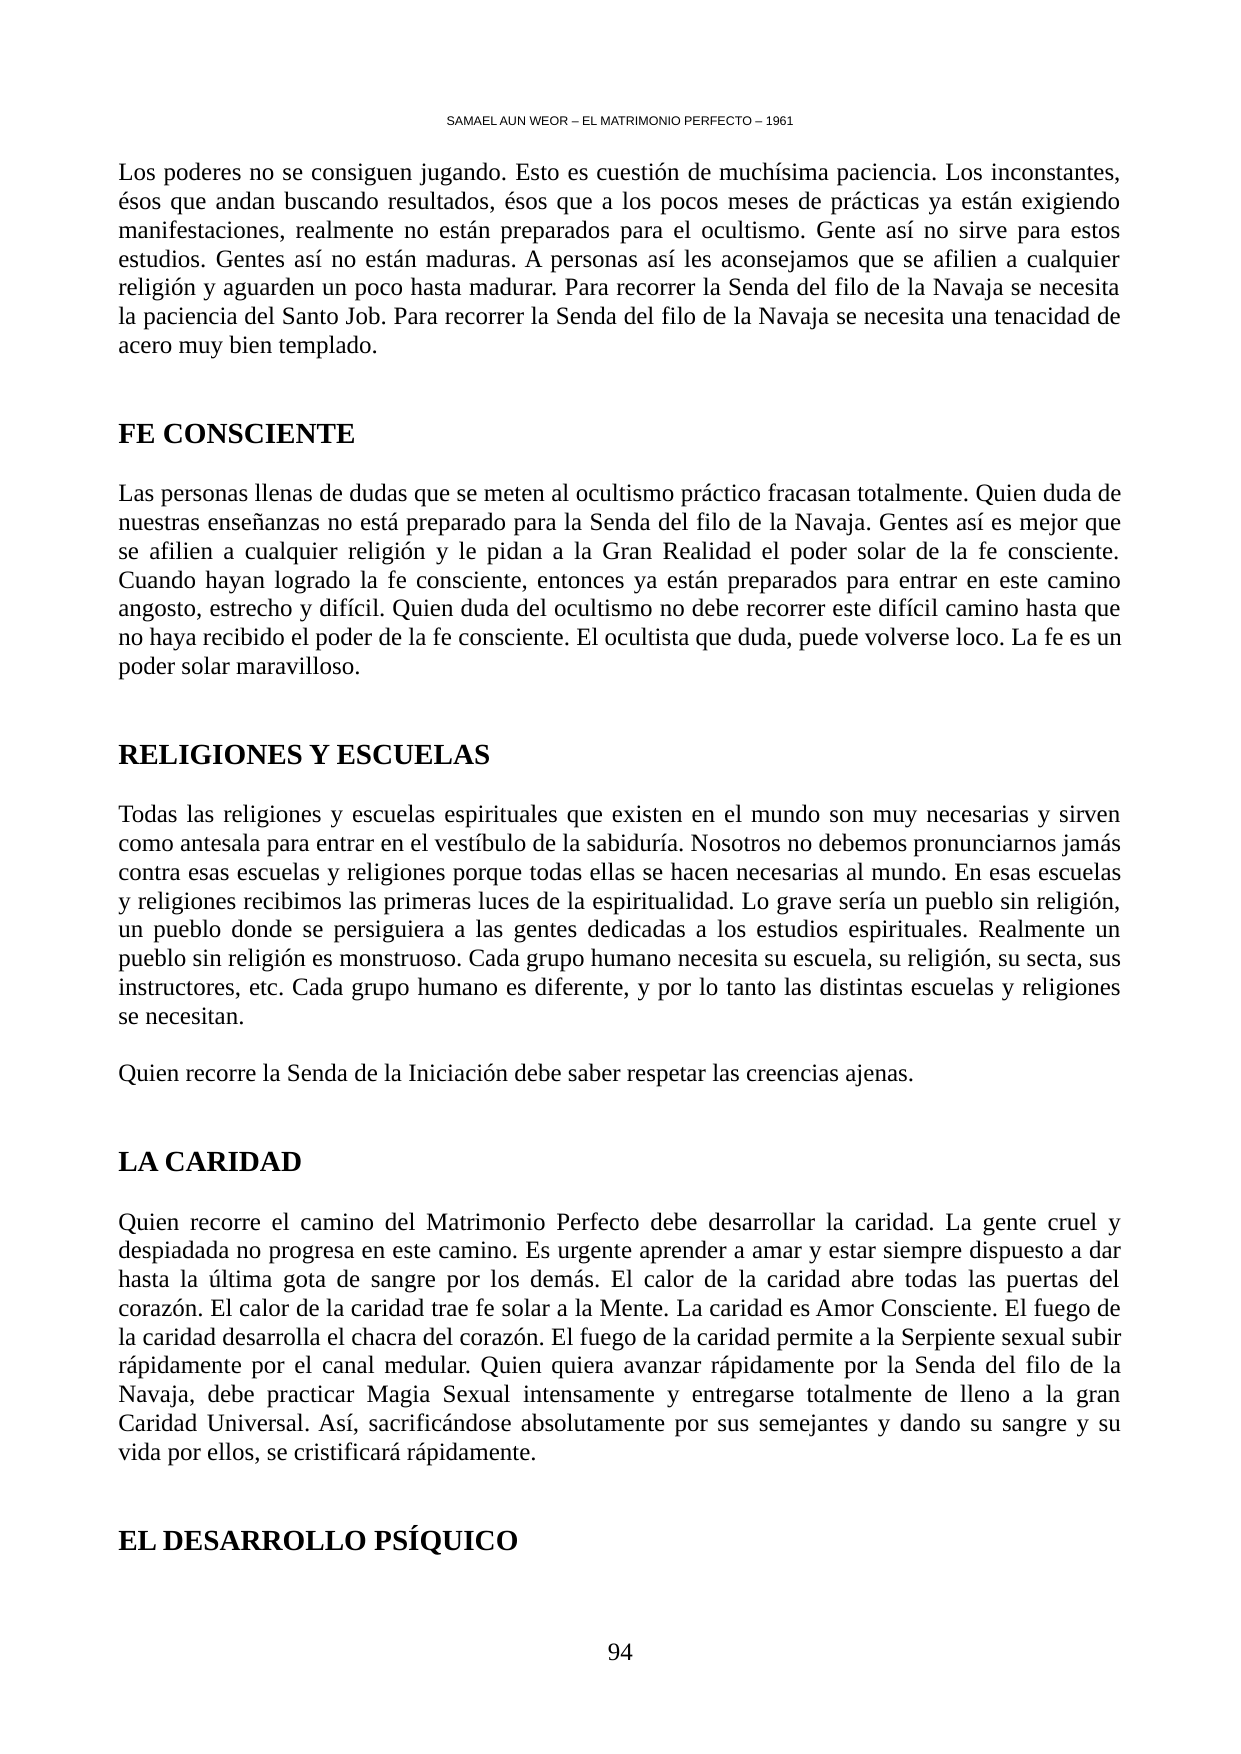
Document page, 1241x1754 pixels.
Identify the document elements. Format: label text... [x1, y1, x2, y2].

subtitle LA CARIDAD [118, 1144, 1122, 1178]
subtitle EL DESARROLLO PSÍQUICO [118, 1523, 1122, 1557]
text Los poderes no se consiguen jugando. Esto es cuestión de muchísima paciencia. Los inconstantes, ésos que andan buscando resultados, ésos que a los pocos meses de prácticas ya están exigiendo manifestaciones, realmente no están preparados para el ocultismo. Gente así no sirve para estos estudios. Gentes así no están maduras. A personas así les aconsejamos que se afilien a cualquier religión y aguarden un poco hasta madurar. Para recorrer la Senda del filo de la Navaja se necesita la paciencia del Santo Job. Para recorrer la Senda del filo de la Navaja se necesita una tenacidad de acero muy bien templado. [118, 157, 1122, 359]
text Quien recorre la Senda de la Iniciación debe saber respetar las creencias ajenas. [118, 1058, 1122, 1087]
subtitle FE CONSCIENTE [118, 416, 1122, 450]
text Quien recorre el camino del Matrimonio Perfecto debe desarrollar la caridad. La gente cruel y despiadada no progresa en este camino. Es urgente aprender a amar y estar siempre dispuesto a dar hasta la última gota de sangre por los demás. El calor de la caridad abre todas las puertas del corazón. El calor de la caridad trae fe solar a la Mente. La caridad es Amor Consciente. El fuego de la caridad desarrolla el chacra del corazón. El fuego de la caridad permite a la Serpiente sexual subir rápidamente por el canal medular. Quien quiera avanzar rápidamente por la Senda del filo de la Navaja, debe practicar Magia Sexual intensamente y entregarse totalmente de lleno a la gran Caridad Universal. Así, sacrificándose absolutamente por sus semejantes y dando su sangre y su vida por ellos, se cristificará rápidamente. [118, 1207, 1122, 1466]
subtitle RELIGIONES Y ESCUELAS [118, 737, 1122, 771]
text Todas las religiones y escuelas espirituales que existen en el mundo son muy necesarias y sirven como antesala para entrar en el vestíbulo de la sabiduría. Nosotros no debemos pronunciarnos jamás contra esas escuelas y religiones porque todas ellas se hacen necesarias al mundo. En esas escuelas y religiones recibimos las primeras luces de la espiritualidad. Lo grave sería un pueblo sin religión, un pueblo donde se persiguiera a las gentes dedicadas a los estudios espirituales. Realmente un pueblo sin religión es monstruoso. Cada grupo humano necesita su escuela, su religión, su secta, sus instructores, etc. Cada grupo humano es diferente, y por lo tanto las distintas escuelas y religiones se necesitan. [118, 799, 1122, 1029]
text Las personas llenas de dudas que se meten al ocultismo práctico fracasan totalmente. Quien duda de nuestras enseñanzas no está preparado para la Senda del filo de la Navaja. Gentes así es mejor que se afilien a cualquier religión y le pidan a la Gran Realidad el poder solar de la fe consciente. Cuando hayan logrado la fe consciente, entonces ya están preparados para entrar en este camino angosto, estrecho y difícil. Quien duda del ocultismo no debe recorrer este difícil camino hasta que no haya recibido el poder de la fe consciente. El ocultista que duda, puede volverse loco. La fe es un poder solar maravilloso. [118, 478, 1122, 680]
